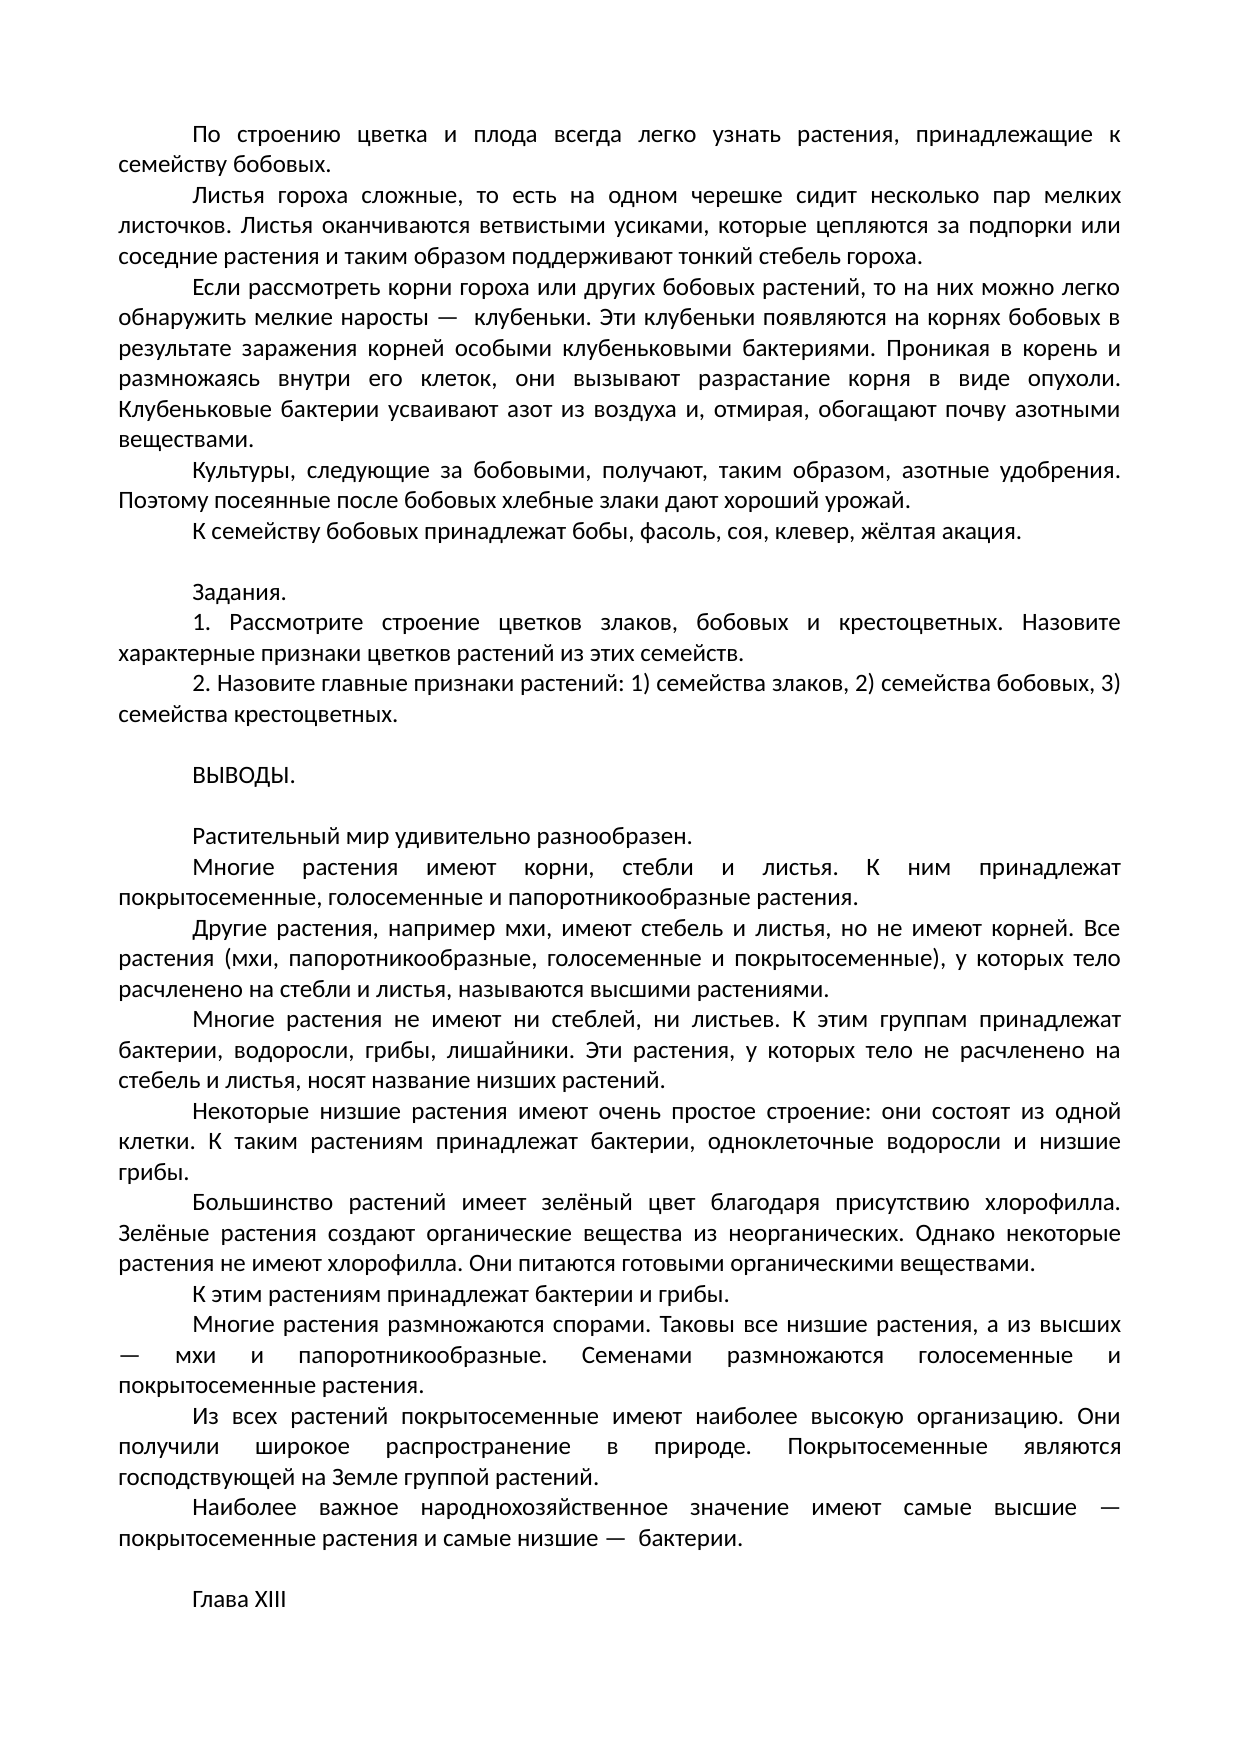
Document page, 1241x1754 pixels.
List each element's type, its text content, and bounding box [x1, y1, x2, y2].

text Листья гороха сложные, то есть на одном черешке сидит несколько пар мелких листочков. Листья оканчиваются ветвистыми усиками, которые цепляются за подпорки или соседние растения и таким образом поддерживают тонкий стебель гороха. [118, 179, 1122, 271]
text Многие растения имеют корни, стебли и листья. К ним принадлежат покрытосеменные, голосеменные и папоротникообразные растения. [118, 851, 1122, 912]
text Растительный мир удивительно разнообразен. [118, 820, 1122, 851]
text Глава XIII [118, 1583, 1122, 1614]
text Культуры, следующие за бобовыми, получают, таким образом, азотные удобрения. Поэтому посеянные после бобовых хлебные злаки дают хороший урожай. [118, 454, 1122, 515]
text Многие растения размножаются спорами. Таковы все низшие растения, а из высших — мхи и папоротникообразные. Семенами размножаются голосеменные и покрытосеменные растения. [118, 1308, 1122, 1400]
text К семейству бобовых принадлежат бобы, фасоль, соя, клевер, жёлтая акация. [118, 515, 1122, 545]
text 2. Назовите главные признаки растений: 1) семейства злаков, 2) семейства бобовых, 3) семейства крестоцветных. [118, 667, 1122, 728]
text 1. Рассмотрите строение цветков злаков, бобовых и крестоцветных. Назовите характерные признаки цветков растений из этих семейств. [118, 606, 1122, 667]
text К этим растениям принадлежат бактерии и грибы. [118, 1278, 1122, 1308]
text Многие растения не имеют ни стеблей, ни листьев. К этим группам принадлежат бактерии, водоросли, грибы, лишайники. Эти растения, у которых тело не расчленено на стебель и листья, носят название низших растений. [118, 1003, 1122, 1095]
text Из всех растений покрытосеменные имеют наиболее высокую организацию. Они получили широкое распространение в природе. Покрытосеменные являются господствующей на Земле группой растений. [118, 1400, 1122, 1492]
text Другие растения, например мхи, имеют стебель и листья, но не имеют корней. Все растения (мхи, папоротникообразные, голосеменные и покрытосеменные), у которых тело расчленено на стебли и листья, называются высшими растениями. [118, 912, 1122, 1003]
text По строению цветка и плода всегда легко узнать растения, принадлежащие к семейству бобовых. [118, 118, 1122, 179]
text Если рассмотреть корни гороха или других бобовых растений, то на них можно легко обнаружить мелкие наросты — клубеньки. Эти клубеньки появляются на корнях бобовых в результате заражения корней особыми клубеньковыми бактериями. Проникая в корень и размножаясь внутри его клеток, они вызывают разрастание корня в виде опухоли. Клубеньковые бактерии усваивают азот из воздуха и, отмирая, обогащают почву азотными веществами. [118, 271, 1122, 454]
text Задания. [118, 576, 1122, 606]
text Большинство растений имеет зелёный цвет благодаря присутствию хлорофилла. Зелёные растения создают органические вещества из неорганических. Однако некоторые растения не имеют хлорофилла. Они питаются готовыми органическими веществами. [118, 1186, 1122, 1278]
text ВЫВОДЫ. [118, 759, 1122, 789]
text Наиболее важное народнохозяйственное значение имеют самые высшие — покрытосеменные растения и самые низшие — бактерии. [118, 1492, 1122, 1553]
text Некоторые низшие растения имеют очень простое строение: они состоят из одной клетки. К таким растениям принадлежат бактерии, одноклеточные водоросли и низшие грибы. [118, 1095, 1122, 1186]
